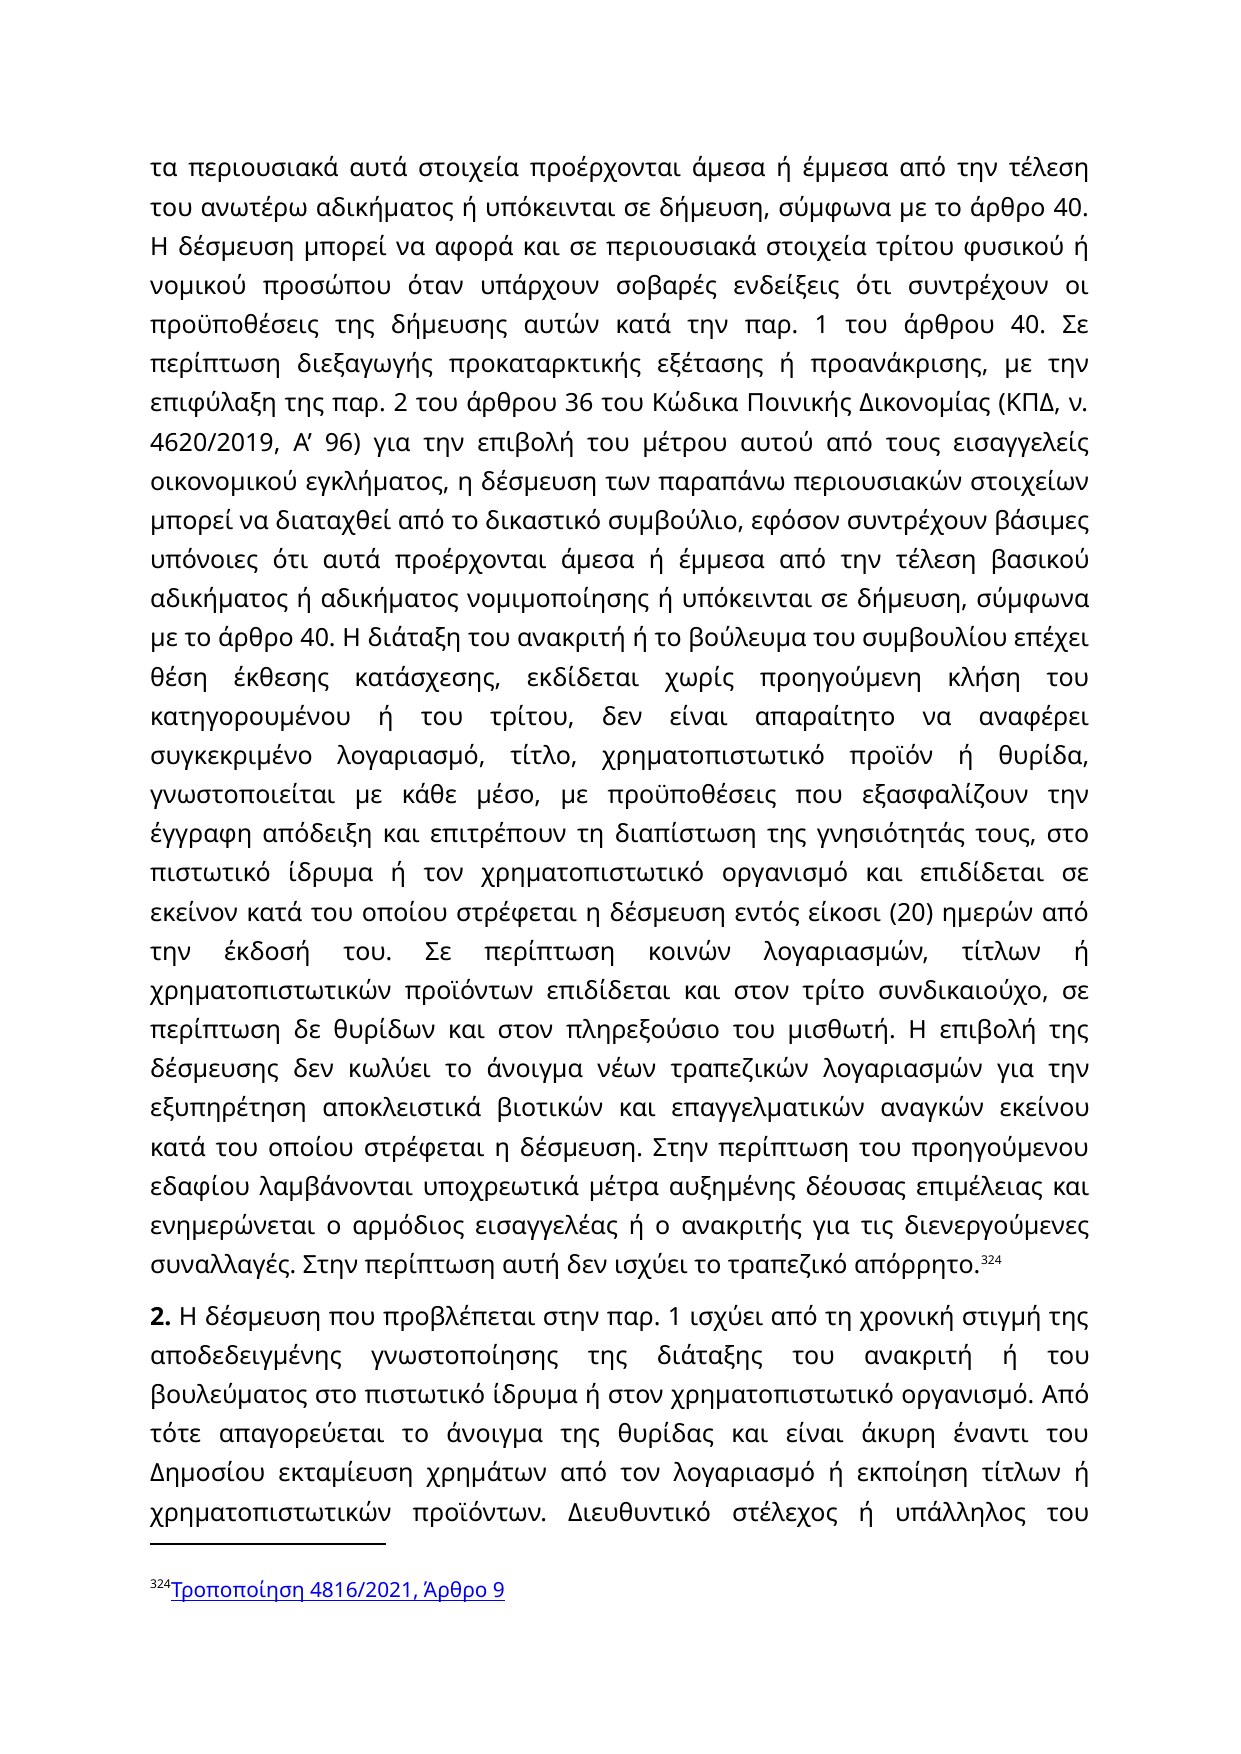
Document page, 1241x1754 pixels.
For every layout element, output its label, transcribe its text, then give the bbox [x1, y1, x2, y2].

text τα περιουσιακά αυτά στοιχεία προέρχονται άμεσα ή έμμεσα από την τέλεση του ανωτέρω αδικήματος ή υπόκεινται σε δήμευση, σύμφωνα με το άρθρο 40. Η δέσμευση μπορεί να αφορά και σε περιουσιακά στοιχεία τρίτου φυσικού ή νομικού προσώπου όταν υπάρχουν σοβαρές ενδείξεις ότι συντρέχουν οι προϋποθέσεις της δήμευσης αυτών κατά την παρ. 1 του άρθρου 40. Σε περίπτωση διεξαγωγής προκαταρκτικής εξέτασης ή προανάκρισης, με την επιφύλαξη της παρ. 2 του άρθρου 36 του Κώδικα Ποινικής Δικονομίας (ΚΠΔ, ν. 4620/2019, Α’ 96) για την επιβολή του μέτρου αυτού από τους εισαγγελείς οικονομικού εγκλήματος, η δέσμευση των παραπάνω περιουσιακών στοιχείων μπορεί να διαταχθεί από το δικαστικό συμβούλιο, εφόσον συντρέχουν βάσιμες υπόνοιες ότι αυτά προέρχονται άμεσα ή έμμεσα από την τέλεση βασικού αδικήματος ή αδικήματος νομιμοποίησης ή υπόκεινται σε δήμευση, σύμφωνα με το άρθρο 40. Η διάταξη του ανακριτή ή το βούλευμα του συμβουλίου επέχει θέση έκθεσης κατάσχεσης, εκδίδεται χωρίς προηγούμενη κλήση του κατηγορουμένου ή του τρίτου, δεν είναι απαραίτητο να αναφέρει συγκεκριμένο λογαριασμό, τίτλο, χρηματοπιστωτικό προϊόν ή θυρίδα, γνωστοποιείται με κάθε μέσο, με προϋποθέσεις που εξασφαλίζουν την έγγραφη απόδειξη και επιτρέπουν τη διαπίστωση της γνησιότητάς τους, στο πιστωτικό ίδρυμα ή τον χρηματοπιστωτικό οργανισμό και επιδίδεται σε εκείνον κατά του οποίου στρέφεται η δέσμευση εντός είκοσι (20) ημερών από την έκδοσή του. Σε περίπτωση κοινών λογαριασμών, τίτλων ή χρηματοπιστωτικών προϊόντων επιδίδεται και στον τρίτο συνδικαιούχο, σε περίπτωση δε θυρίδων και στον πληρεξούσιο του μισθωτή. Η επιβολή της δέσμευσης δεν κωλύει το άνοιγμα νέων τραπεζικών λογαριασμών για την εξυπηρέτηση αποκλειστικά βιοτικών και επαγγελματικών αναγκών εκείνου κατά του οποίου στρέφεται η δέσμευση. Στην περίπτωση του προηγούμενου εδαφίου λαμβάνονται υποχρεωτικά μέτρα αυξημένης δέουσας επιμέλειας και ενημερώνεται ο αρμόδιος εισαγγελέας ή ο ανακριτής για τις διενεργούμενες συναλλαγές. Στην περίπτωση αυτή δεν ισχύει το τραπεζικό απόρρητο. [150, 150, 1090, 1281]
text 2. Η δέσμευση που προβλέπεται στην παρ. 1 ισχύει από τη χρονική στιγμή της αποδεδειγμένης γνωστοποίησης της διάταξης του ανακριτή ή του βουλεύματος στο πιστωτικό ίδρυμα ή στον χρηματοπιστωτικό οργανισμό. Από τότε απαγορεύεται το άνοιγμα της θυρίδας και είναι άκυρη έναντι του Δημοσίου εκταμίευση χρημάτων από τον λογαριασμό ή εκποίηση τίτλων ή χρηματοπιστωτικών προϊόντων. Διευθυντικό στέλεχος ή υπάλληλος του [150, 1298, 1090, 1528]
text Τροποποίηση 4816/2021, Άρθρο 9 [150, 1576, 1090, 1604]
